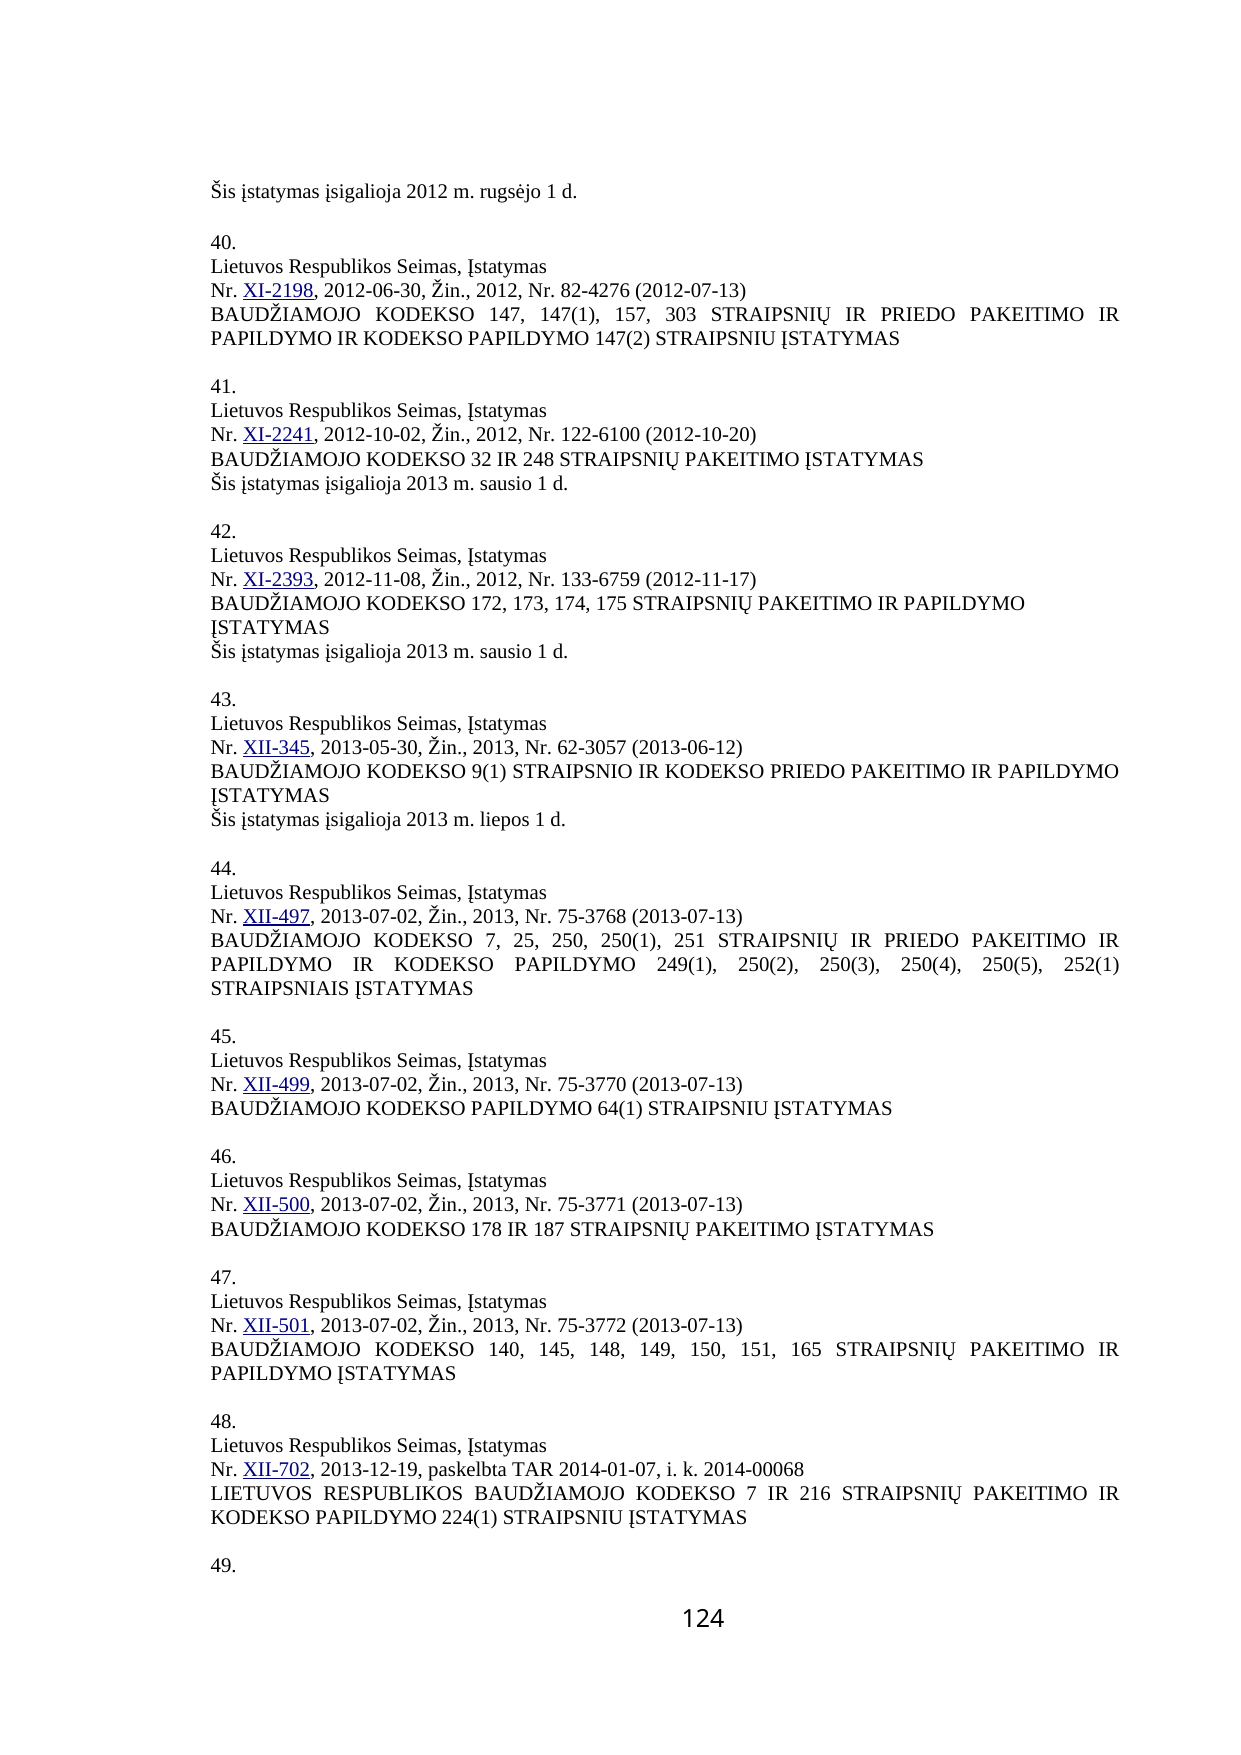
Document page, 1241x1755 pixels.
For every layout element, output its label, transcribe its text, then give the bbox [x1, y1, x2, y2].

text Šis įstatymas įsigalioja 2012 m. rugsėjo 1 d. [210, 179, 1120, 203]
text 42. [210, 519, 1120, 543]
text Nr. XI-2241, 2012-10-02, Žin., 2012, Nr. 122-6100 (2012-10-20) [210, 422, 1120, 446]
text 40. [210, 230, 1120, 254]
text Lietuvos Respublikos Seimas, Įstatymas [210, 1168, 1120, 1192]
text BAUDŽIAMOJO KODEKSO 178 IR 187 STRAIPSNIŲ PAKEITIMO ĮSTATYMAS [210, 1216, 1120, 1241]
text Nr. XII-499, 2013-07-02, Žin., 2013, Nr. 75-3770 (2013-07-13) [210, 1072, 1120, 1096]
text Lietuvos Respublikos Seimas, Įstatymas [210, 398, 1120, 422]
text 41. [210, 374, 1120, 398]
text 45. [210, 1024, 1120, 1048]
text BAUDŽIAMOJO KODEKSO 172, 173, 174, 175 STRAIPSNIŲ PAKEITIMO IR PAPILDYMO ĮSTATYMAS [210, 591, 1120, 639]
text 44. [210, 856, 1120, 879]
text Lietuvos Respublikos Seimas, Įstatymas [210, 1048, 1120, 1072]
text BAUDŽIAMOJO KODEKSO 7, 25, 250, 250(1), 251 STRAIPSNIŲ IR PRIEDO PAKEITIMO IR PAPILDYMO IR KODEKSO PAPILDYMO 249(1), 250(2), 250(3), 250(4), 250(5), 252(1) STRAIPSNIAIS ĮSTATYMAS [210, 928, 1120, 1000]
text Nr. XII-497, 2013-07-02, Žin., 2013, Nr. 75-3768 (2013-07-13) [210, 904, 1120, 928]
text Šis įstatymas įsigalioja 2013 m. sausio 1 d. [210, 471, 1120, 494]
text BAUDŽIAMOJO KODEKSO 32 IR 248 STRAIPSNIŲ PAKEITIMO ĮSTATYMAS [210, 446, 1120, 471]
text Lietuvos Respublikos Seimas, Įstatymas [210, 711, 1120, 735]
text Nr. XII-345, 2013-05-30, Žin., 2013, Nr. 62-3057 (2013-06-12) [210, 735, 1120, 759]
text Šis įstatymas įsigalioja 2013 m. liepos 1 d. [210, 807, 1120, 831]
text BAUDŽIAMOJO KODEKSO 147, 147(1), 157, 303 STRAIPSNIŲ IR PRIEDO PAKEITIMO IR PAPILDYMO IR KODEKSO PAPILDYMO 147(2) STRAIPSNIU ĮSTATYMAS [210, 302, 1120, 350]
text Nr. XII-500, 2013-07-02, Žin., 2013, Nr. 75-3771 (2013-07-13) [210, 1192, 1120, 1216]
text Lietuvos Respublikos Seimas, Įstatymas [210, 1433, 1120, 1457]
text Nr. XI-2198, 2012-06-30, Žin., 2012, Nr. 82-4276 (2012-07-13) [210, 278, 1120, 302]
text Lietuvos Respublikos Seimas, Įstatymas [210, 1289, 1120, 1313]
text LIETUVOS RESPUBLIKOS BAUDŽIAMOJO KODEKSO 7 IR 216 STRAIPSNIŲ PAKEITIMO IR KODEKSO PAPILDYMO 224(1) STRAIPSNIU ĮSTATYMAS [210, 1481, 1120, 1529]
text Nr. XI-2393, 2012-11-08, Žin., 2012, Nr. 133-6759 (2012-11-17) [210, 567, 1120, 591]
text Šis įstatymas įsigalioja 2013 m. sausio 1 d. [210, 639, 1120, 663]
text 47. [210, 1264, 1120, 1289]
text 46. [210, 1144, 1120, 1168]
text BAUDŽIAMOJO KODEKSO PAPILDYMO 64(1) STRAIPSNIU ĮSTATYMAS [210, 1096, 1120, 1120]
text Lietuvos Respublikos Seimas, Įstatymas [210, 879, 1120, 904]
text 49. [210, 1553, 1120, 1577]
text BAUDŽIAMOJO KODEKSO 140, 145, 148, 149, 150, 151, 165 STRAIPSNIŲ PAKEITIMO IR PAPILDYMO ĮSTATYMAS [210, 1337, 1120, 1385]
text Nr. XII-501, 2013-07-02, Žin., 2013, Nr. 75-3772 (2013-07-13) [210, 1313, 1120, 1337]
text Lietuvos Respublikos Seimas, Įstatymas [210, 543, 1120, 567]
text 48. [210, 1409, 1120, 1433]
text Lietuvos Respublikos Seimas, Įstatymas [210, 254, 1120, 278]
text Nr. XII-702, 2013-12-19, paskelbta TAR 2014-01-07, i. k. 2014-00068 [210, 1457, 1120, 1481]
text 43. [210, 687, 1120, 711]
text BAUDŽIAMOJO KODEKSO 9(1) STRAIPSNIO IR KODEKSO PRIEDO PAKEITIMO IR PAPILDYMO ĮSTATYMAS [210, 759, 1120, 807]
